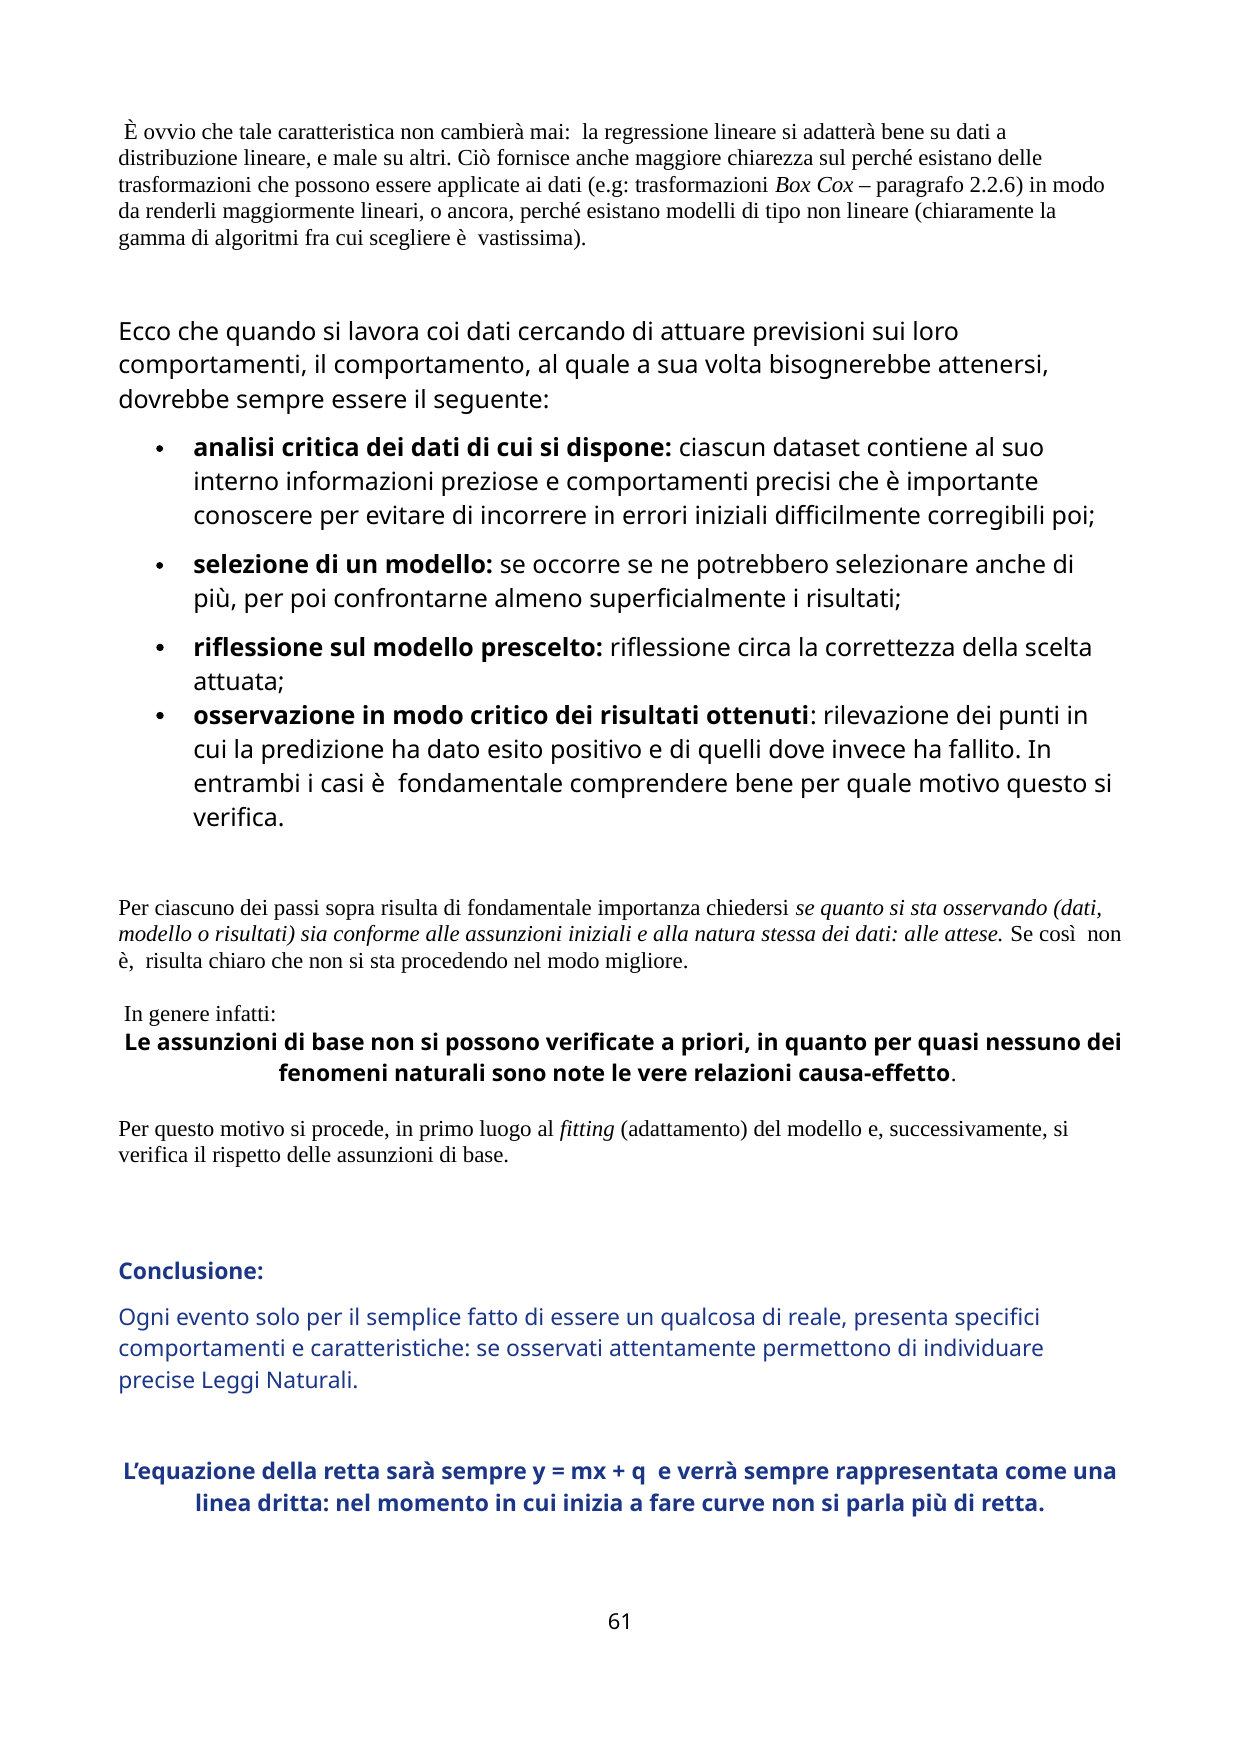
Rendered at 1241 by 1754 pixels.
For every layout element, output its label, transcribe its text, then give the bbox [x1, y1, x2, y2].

text È ovvio che tale caratteristica non cambierà mai: la regressione lineare si adatterà bene su dati a distribuzione lineare, e male su altri. Ciò fornisce anche maggiore chiarezza sul perché esistano delle trasformazioni che possono essere applicate ai dati (e.g: trasformazioni Box Cox – paragrafo 2.2.6) in modo da renderli maggiormente lineari, o ancora, perché esistano modelli di tipo non lineare (chiaramente la gamma di algoritmi fra cui scegliere è vastissima). [118, 118, 1122, 250]
text Ecco che quando si lavora coi dati cercando di attuare previsioni sui loro comportamenti, il comportamento, al quale a sua volta bisognerebbe attenersi, dovrebbe sempre essere il seguente: [118, 313, 1122, 415]
text Per ciascuno dei passi sopra risulta di fondamentale importanza chiedersi se quanto si sta osservando (dati, modello o risultati) sia conforme alle assunzioni iniziali e alla natura stessa dei dati: alle attese. Se così non è, risulta chiaro che non si sta procedendo nel modo migliore. [118, 894, 1122, 973]
text In genere infatti: [118, 999, 1122, 1026]
text L’equazione della retta sarà sempre y = mx + q e verrà sempre rappresentata come una linea dritta: nel momento in cui inizia a fare curve non si parla più di retta. [118, 1455, 1122, 1518]
text Le assunzioni di base non si possono verificate a priori, in quanto per quasi nessuno dei fenomeni naturali sono note le vere relazioni causa-effetto. [118, 1026, 1122, 1088]
list riflessione sul modello prescelto: riflessione circa la correttezza della scelta attuata; [156, 629, 1122, 697]
list osservazione in modo critico dei risultati ottenuti: rilevazione dei punti in cui la predizione ha dato esito positivo e di quelli dove invece ha fallito. In entrambi i casi è fondamentale comprendere bene per quale motivo questo si verifica. [156, 697, 1122, 834]
list analisi critica dei dati di cui si dispone: ciascun dataset contiene al suo interno informazioni preziose e comportamenti precisi che è importante conoscere per evitare di incorrere in errori iniziali difficilmente corregibili poi; [156, 430, 1122, 532]
list selezione di un modello: se occorre se ne potrebbero selezionare anche di più, per poi confrontarne almeno superficialmente i risultati; [156, 547, 1122, 615]
text Conclusione: [118, 1255, 1122, 1287]
text Ogni evento solo per il semplice fatto di essere un qualcosa di reale, presenta specifici comportamenti e caratteristiche: se osservati attentamente permettono di individuare precise Leggi Naturali. [118, 1301, 1122, 1395]
text Per questo motivo si procede, in primo luogo al fitting (adattamento) del modello e, successivamente, si verifica il rispetto delle assunzioni di base. [118, 1115, 1122, 1167]
